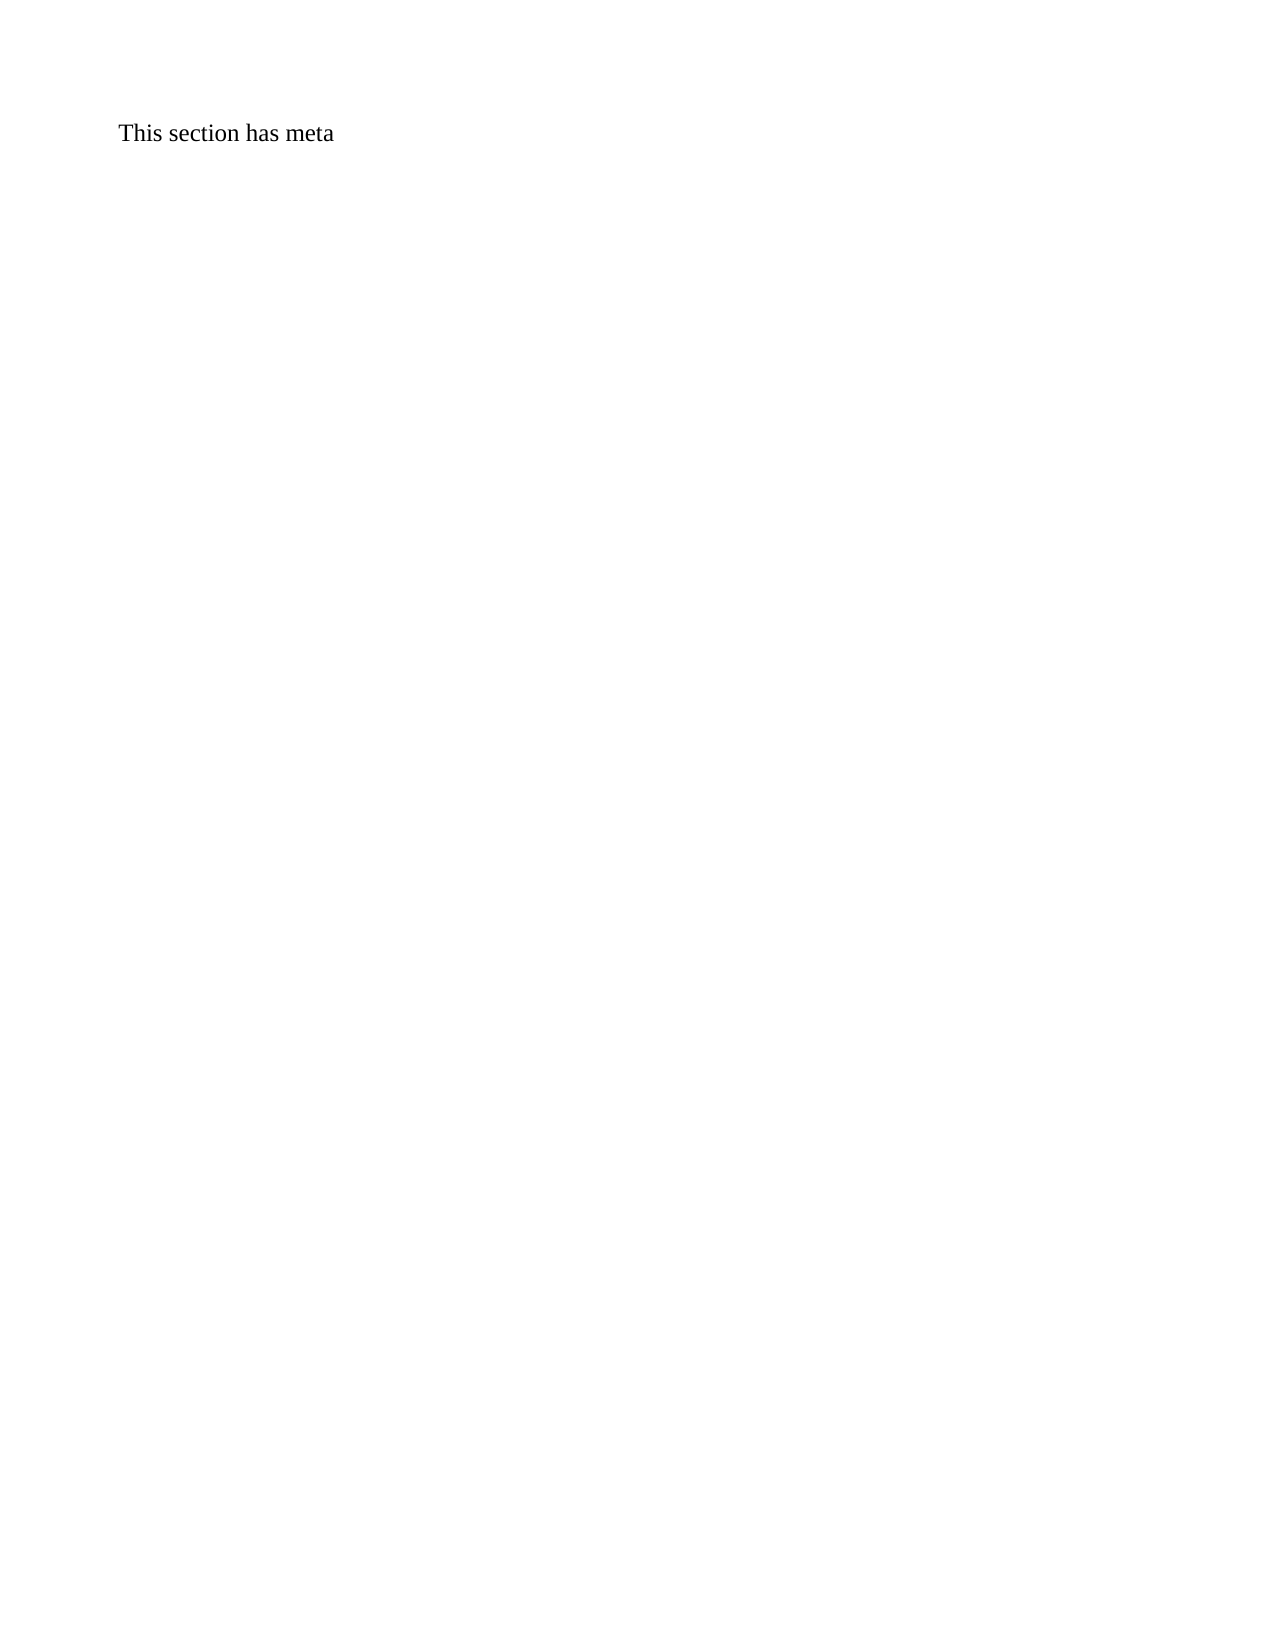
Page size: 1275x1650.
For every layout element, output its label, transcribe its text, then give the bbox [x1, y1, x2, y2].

text This section has meta [118, 118, 1157, 147]
